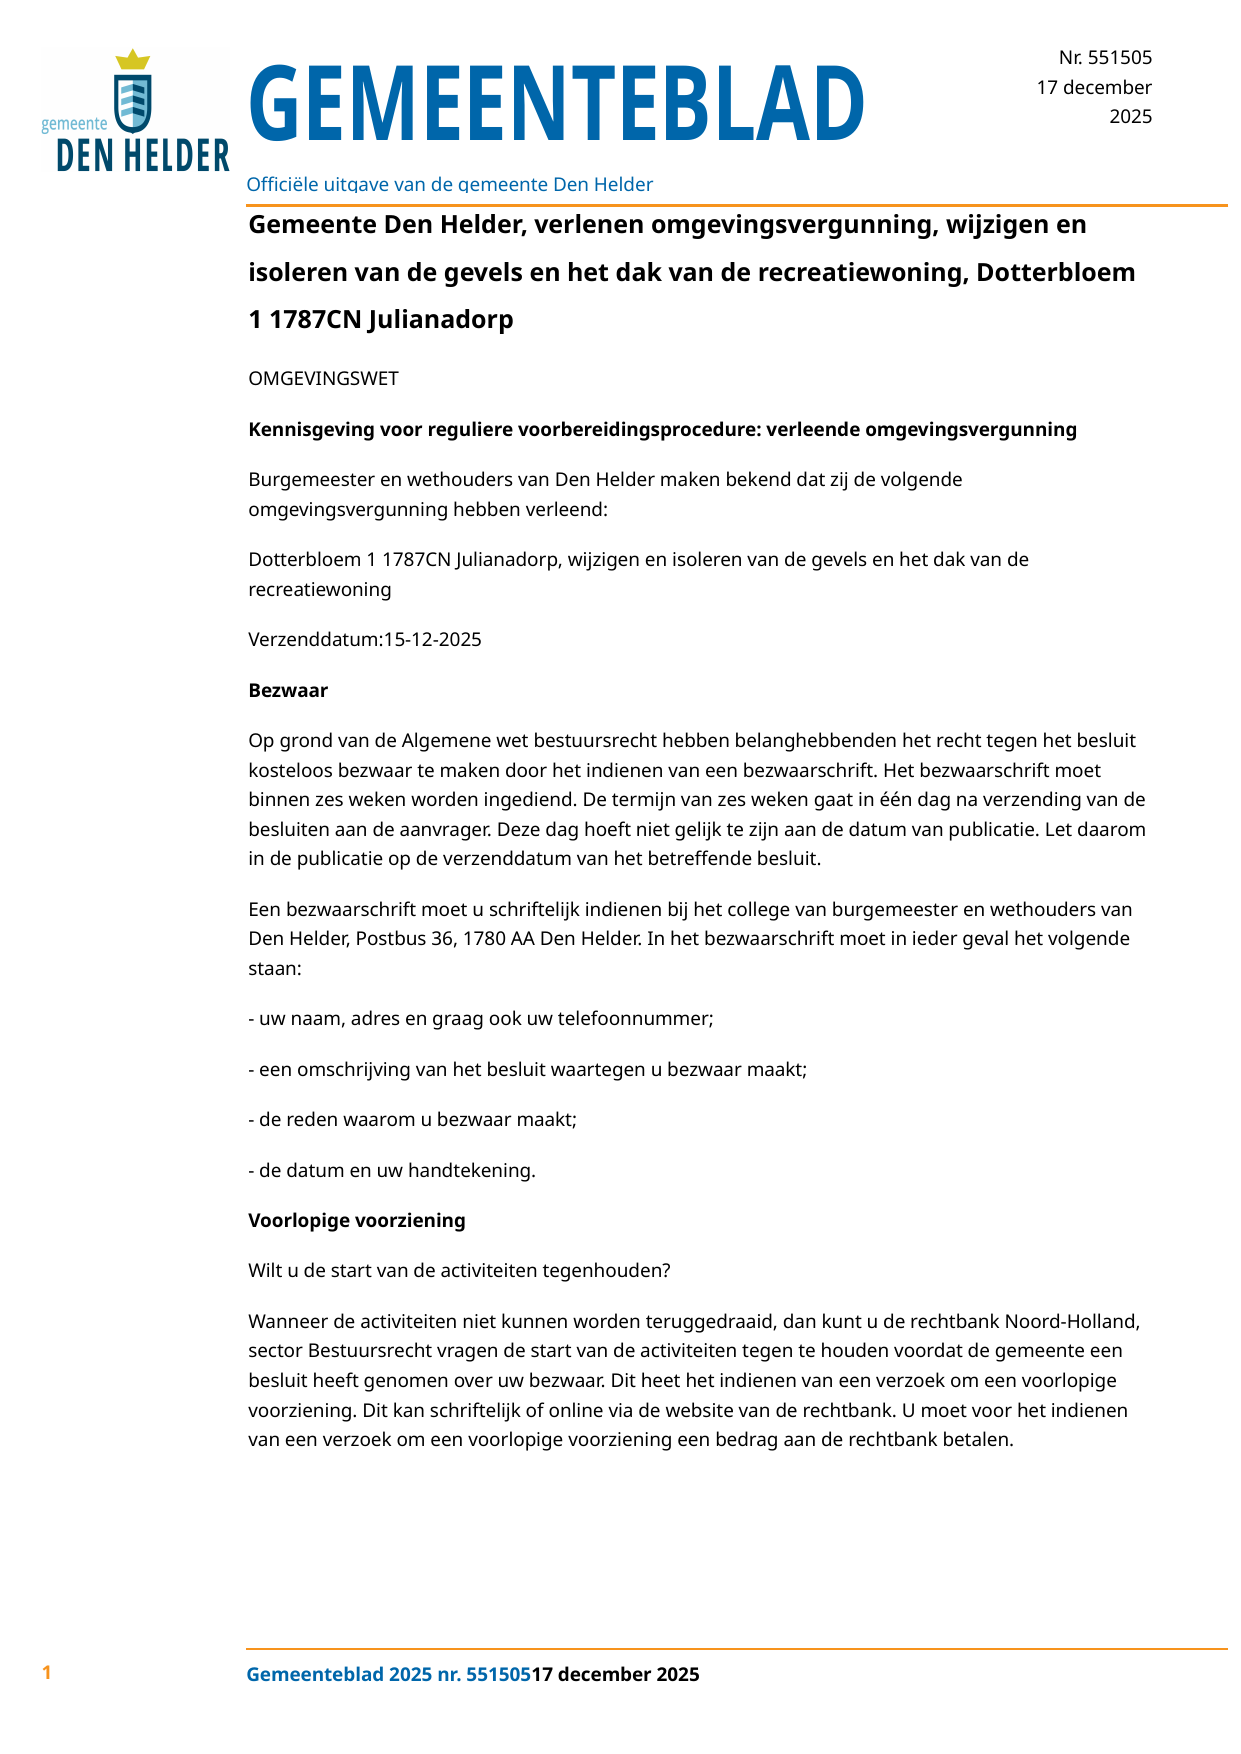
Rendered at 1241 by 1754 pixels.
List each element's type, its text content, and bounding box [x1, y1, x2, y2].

text Bezwaar [248, 677, 1152, 702]
picture [63, 144, 68, 165]
text Een bezwaarschrift moet u schriftelijk indienen bij het college van burgemeester en wethouders van Den Helder, Postbus 36, 1780 AA Den Helder. In het bezwaarschrift moet in ieder geval het volgende staan: [248, 896, 1152, 981]
text Kennisgeving voor reguliere voorbereidingsprocedure: verleende omgevingsvergunning [248, 416, 1152, 442]
text - de datum en uw handtekening. [248, 1157, 1152, 1182]
picture [100, 154, 106, 172]
text Wilt u de start van de activiteiten tegenhouden? [248, 1258, 1152, 1283]
text - een omschrijving van het besluit waartegen u bezwaar maakt; [248, 1056, 1152, 1082]
picture [182, 144, 187, 165]
picture [41, 47, 231, 172]
picture [220, 160, 224, 172]
text Gemeente Den Helder, verlenen omgevingsvergunning, wijzigen en isoleren van de gevels en het dak van de recreatiewoning, Dotterbloem 1 1787CN Julianadorp [248, 207, 1152, 336]
text Burgemeester en wethouders van Den Helder maken bekend dat zij de volgende omgevingsvergunning hebben verleend: [248, 466, 1152, 522]
text Verzenddatum:15-12-2025 [248, 626, 1152, 652]
text Voorlopige voorziening [248, 1207, 1152, 1233]
picture [130, 157, 135, 172]
text OMGEVINGSWET [248, 366, 1152, 391]
text Dotterbloem 1 1787CN Julianadorp, wijzigen en isoleren van de gevels en het dak van de recreatiewoning [248, 546, 1152, 602]
text - de reden waarom u bezwaar maakt; [248, 1106, 1152, 1132]
text Op grond van de Algemene wet bestuursrecht hebben belanghebbenden het recht tegen het besluit kosteloos bezwaar te maken door het indienen van een bezwaarschrift. Het bezwaarschrift moet binnen zes weken worden ingediend. De termijn van zes weken gaat in één dag na verzending van de besluiten aan de aanvrager. Deze dag hoeft niet gelijk te zijn aan de datum van publicatie. Let daarom in de publicatie op de verzenddatum van het betreffende besluit. [248, 727, 1152, 871]
text Wanneer de activiteiten niet kunnen worden teruggedraaid, dan kunt u de rechtbank Noord-Holland, sector Bestuursrecht vragen de start van de activiteiten tegen te houden voordat de gemeente een besluit heeft genomen over uw bezwaar. Dit heet het indienen van een verzoek om een voorlopige voorziening. Dit kan schriftelijk of online via de website van de rechtbank. U moet voor het indienen van een verzoek om een voorlopige voorziening een bedrag aan de rechtbank betalen. [248, 1308, 1152, 1452]
text - uw naam, adres en graag ook uw telefoonnummer; [248, 1006, 1152, 1031]
